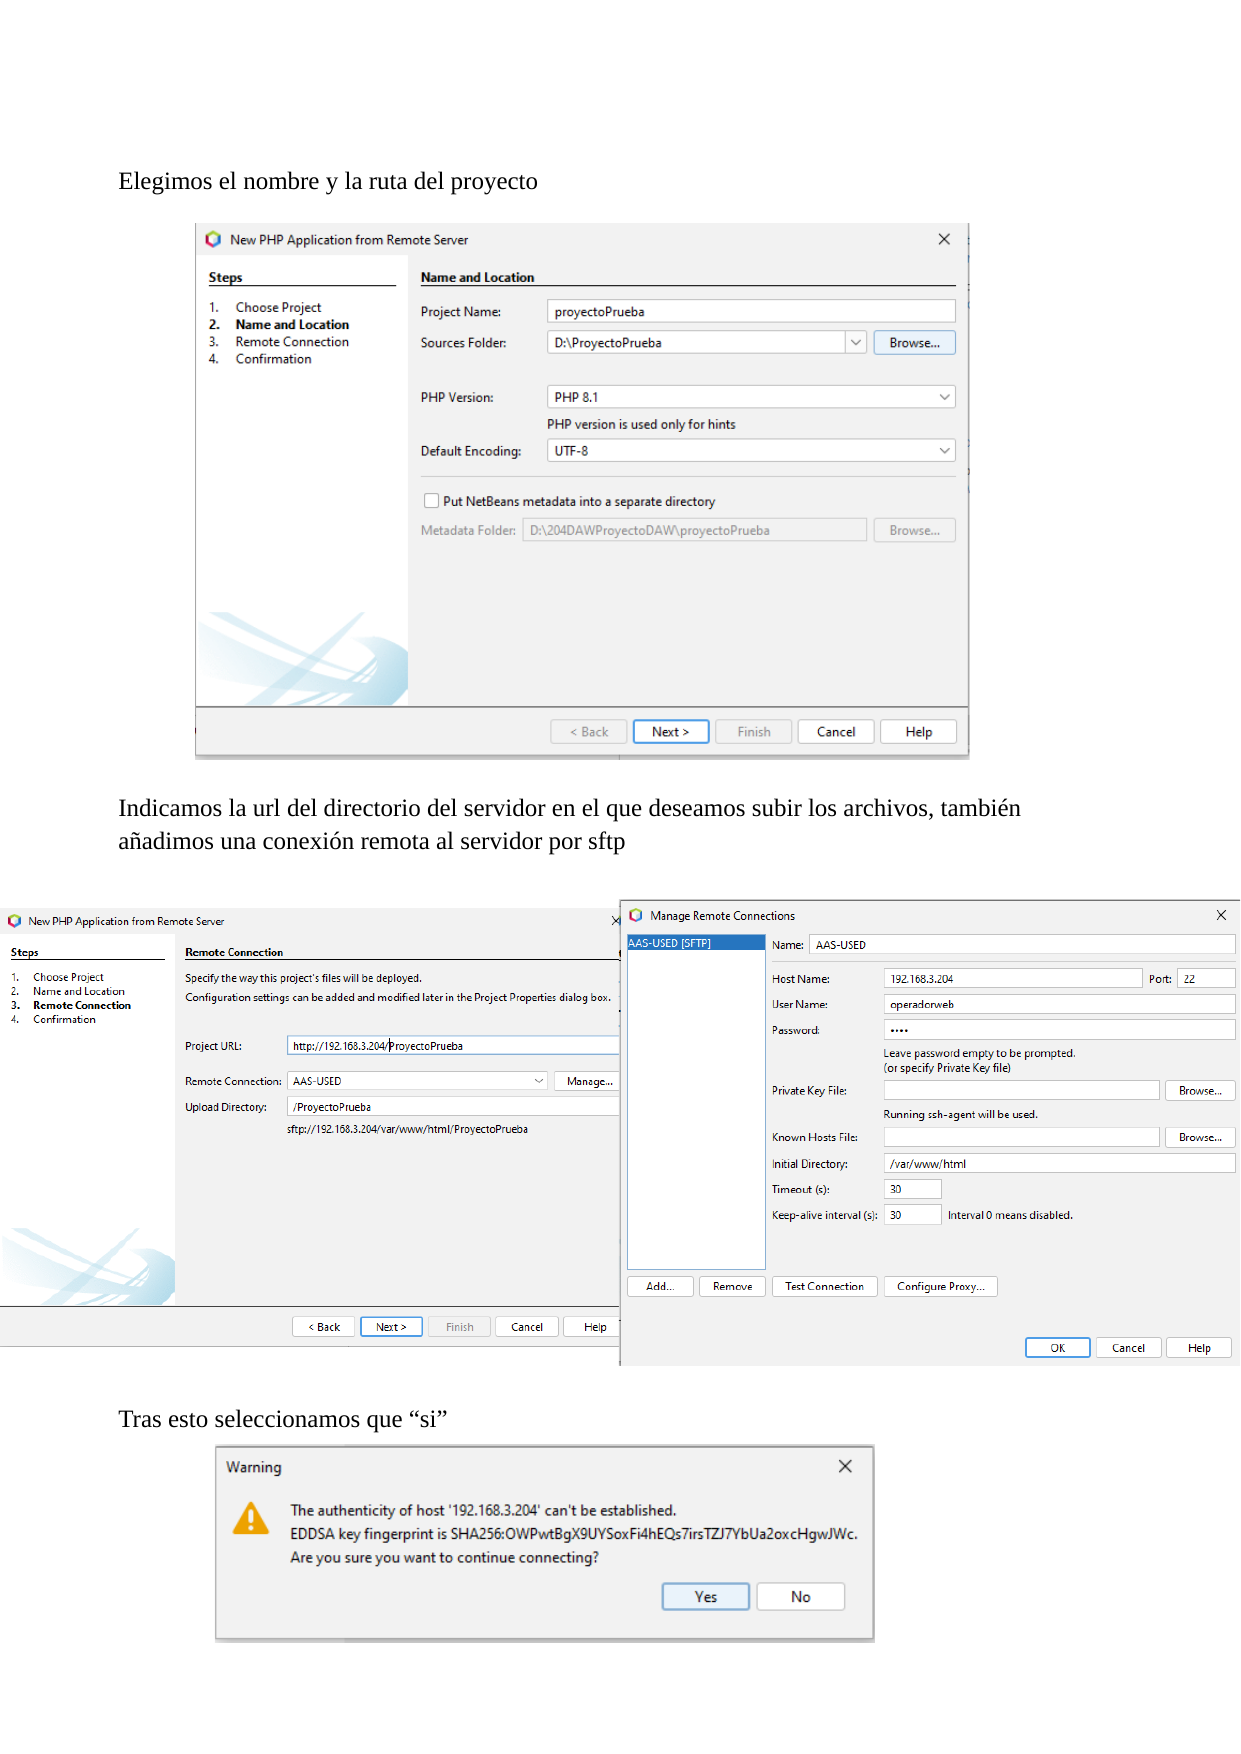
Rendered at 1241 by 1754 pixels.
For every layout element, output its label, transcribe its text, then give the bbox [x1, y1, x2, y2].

text Elegimos el nombre y la ruta del proyecto [118, 166, 1122, 194]
text Tras esto seleccionamos que “si” [118, 1404, 1122, 1433]
picture [195, 223, 970, 760]
picture [214, 1444, 875, 1643]
picture [0, 899, 1241, 1366]
text Indicamos la url del directorio del servidor en el que deseamos subir los archivos, también añadimos una conexión remota al servidor por sftp [118, 793, 1122, 855]
